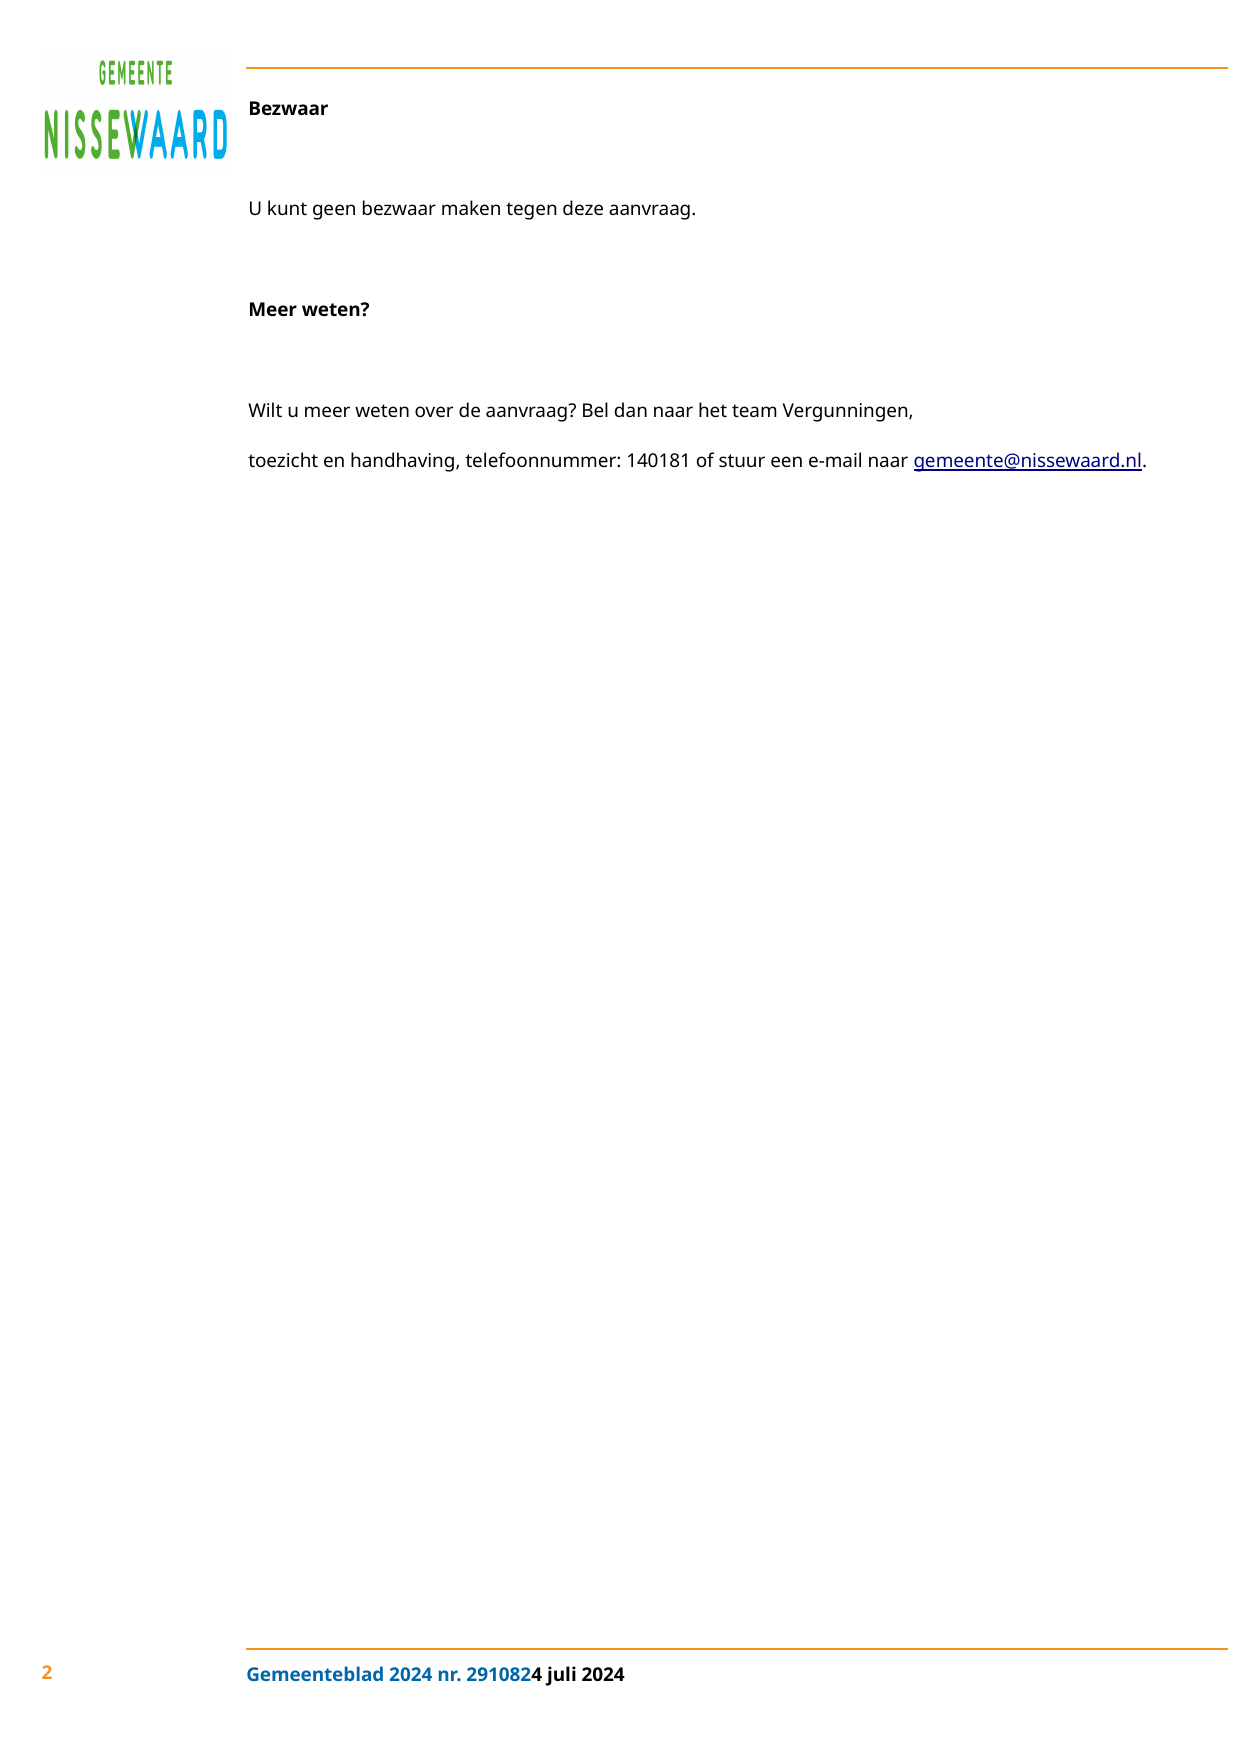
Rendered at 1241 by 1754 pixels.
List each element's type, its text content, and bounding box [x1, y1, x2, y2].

text toezicht en handhaving, telefoonnummer: 140181 of stuur een e-mail naar gemeente@nissewaard.nl. [248, 448, 1152, 473]
text Meer weten? [248, 296, 1152, 322]
picture [41, 47, 231, 172]
text Wilt u meer weten over de aanvraag? Bel dan naar het team Vergunningen, [248, 397, 1152, 423]
text U kunt geen bezwaar maken tegen deze aanvraag. [248, 196, 1152, 221]
text Bezwaar [248, 95, 1152, 121]
